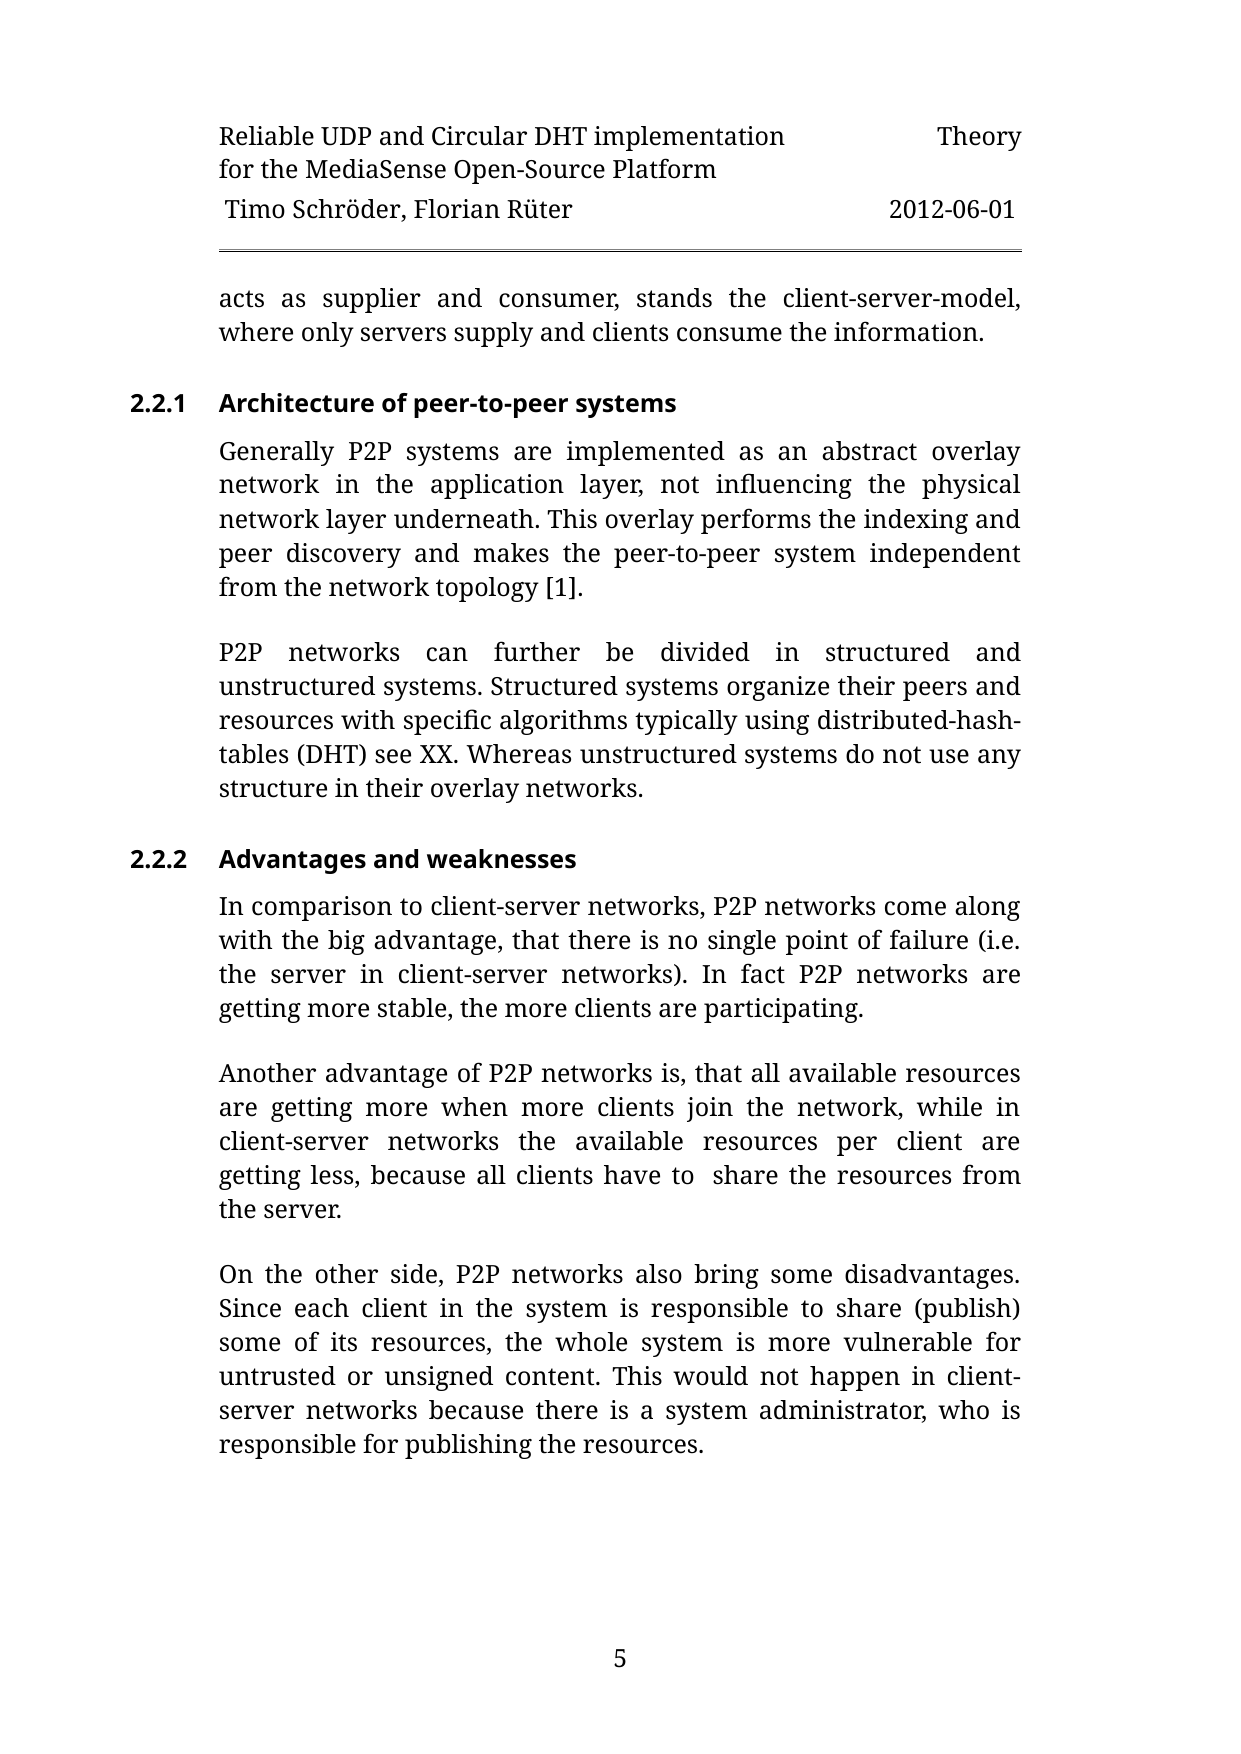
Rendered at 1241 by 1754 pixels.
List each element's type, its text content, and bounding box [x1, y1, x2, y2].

text In comparison to client-server networks, P2P networks come along with the big advantage, that there is no single point of failure (i.e. the server in client-server networks). In fact P2P networks are getting more stable, the more clients are participating. [218, 889, 1022, 1025]
subtitle Advantages and weaknesses [130, 842, 1022, 876]
text acts as supplier and consumer, stands the client-server-model, where only servers supply and clients consume the information. [218, 281, 1022, 349]
text Generally P2P systems are implemented as an abstract overlay network in the application layer, not influencing the physical network layer underneath. This overlay performs the indexing and peer discovery and makes the peer-to-peer system independent from the network topology [1]. [218, 433, 1022, 603]
text P2P networks can further be divided in structured and unstructured systems. Structured systems organize their peers and resources with specific algorithms typically using distributed-hash-tables (DHT) see XX. Whereas unstructured systems do not use any structure in their overlay networks. [218, 634, 1022, 804]
text Another advantage of P2P networks is, that all available resources are getting more when more clients join the network, while in client-server networks the available resources per client are getting less, because all clients have to share the resources from the server. [218, 1056, 1022, 1226]
text On the other side, P2P networks also bring some disadvantages. Since each client in the system is responsible to share (publish) some of its resources, the whole system is more vulnerable for untrusted or unsigned content. This would not happen in client-server networks because there is a system administrator, who is responsible for publishing the resources. [218, 1257, 1022, 1461]
subtitle Architecture of peer-to-peer systems [130, 386, 1022, 420]
